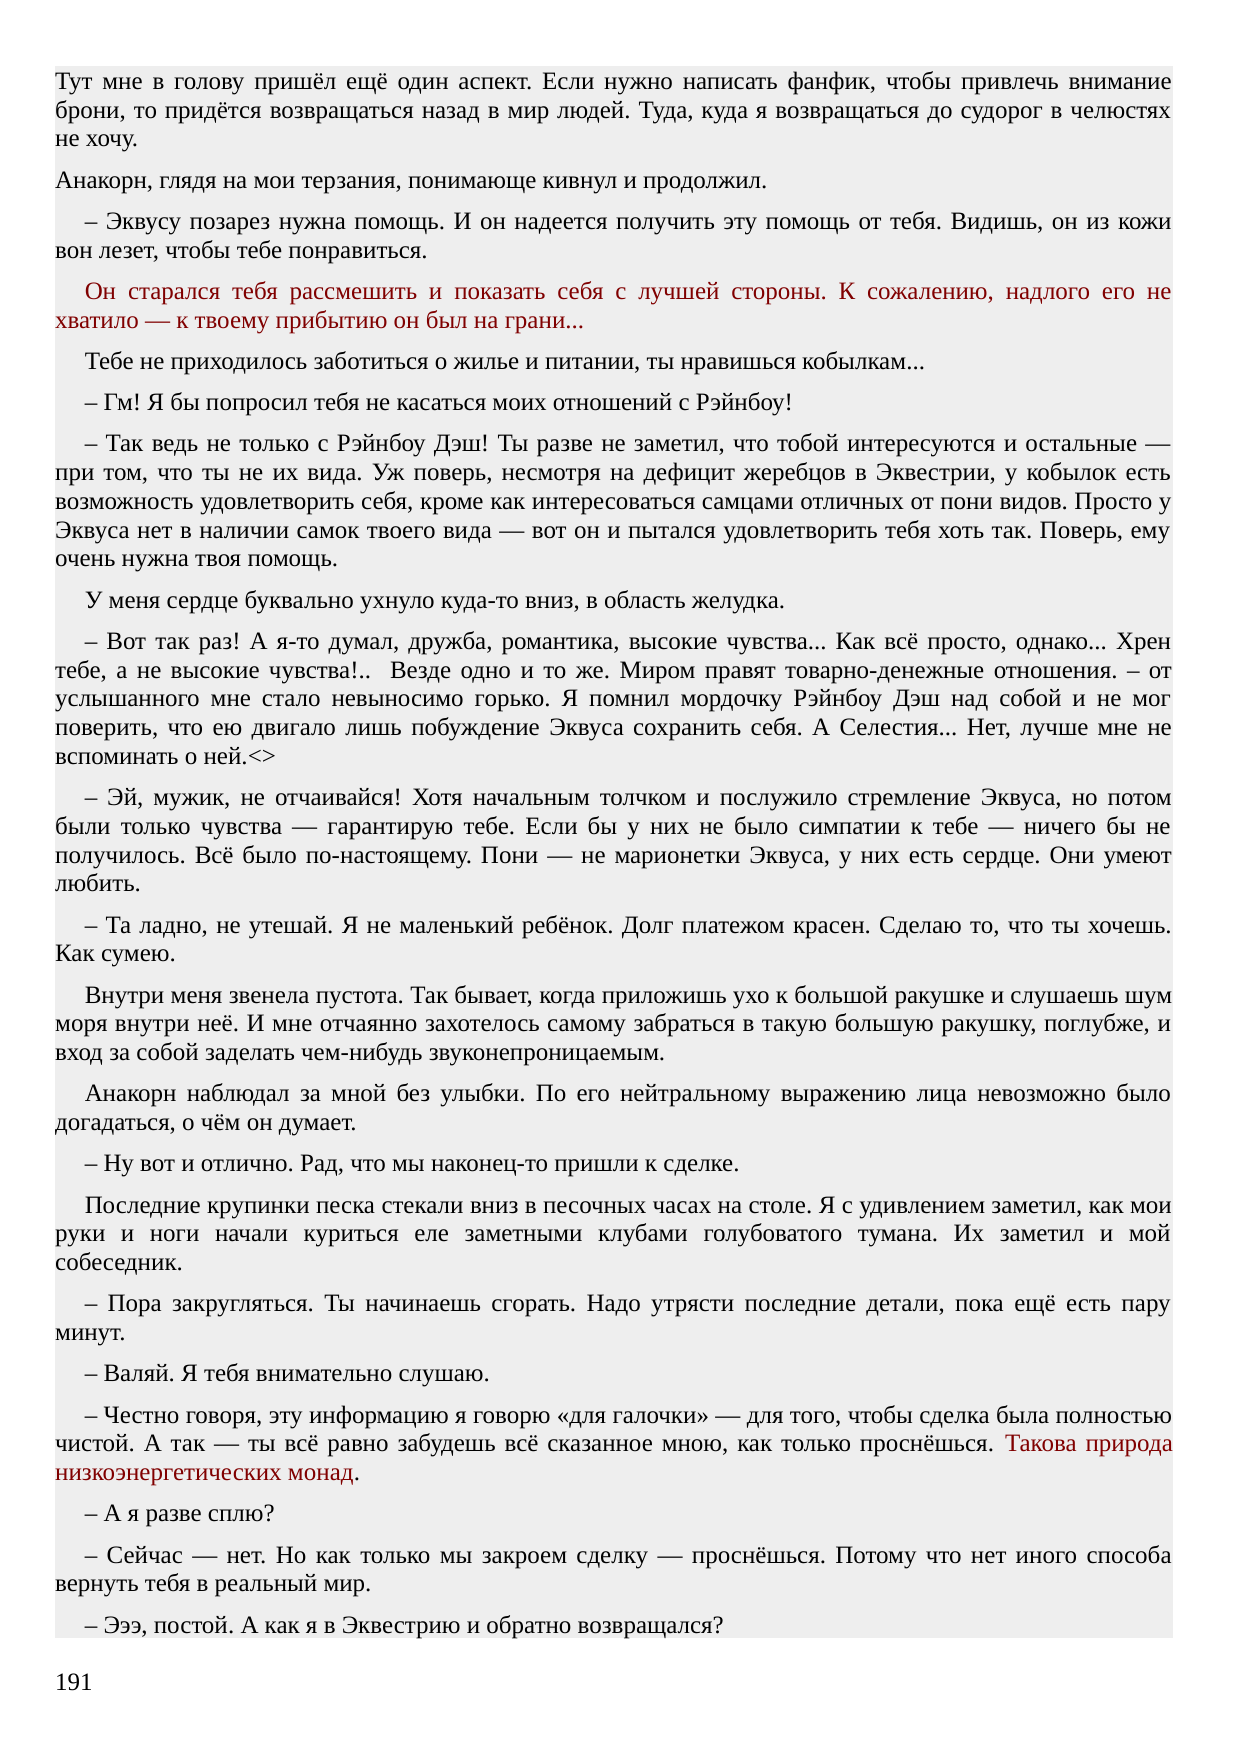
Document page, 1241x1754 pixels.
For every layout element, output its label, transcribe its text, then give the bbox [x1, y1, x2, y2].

text Последние крупинки песка стекали вниз в песочных часах на столе. Я с удивлением заметил, как мои руки и ноги начали куриться еле заметными клубами голубоватого тумана. Их заметил и мой собеседник. [55, 1190, 1173, 1276]
text – Та ладно, не утешай. Я не маленький ребёнок. Долг платежом красен. Сделаю то, что ты хочешь. Как сумею. [55, 910, 1173, 967]
text Анакорн наблюдал за мной без улыбки. По его нейтральному выражению лица невозможно было догадаться, о чём он думает. [55, 1078, 1173, 1136]
text Тебе не приходилось заботиться о жилье и питании, ты нравишься кобылкам... [55, 346, 1173, 375]
text У меня сердце буквально ухнуло куда-то вниз, в область желудка. [55, 585, 1173, 613]
text – Эквусу позарез нужна помощь. И он надеется получить эту помощь от тебя. Видишь, он из кожи вон лезет, чтобы тебе понравиться. [55, 206, 1173, 263]
text Тут мне в голову пришёл ещё один аспект. Если нужно написать фанфик, чтобы привлечь внимание брони, то придётся возвращаться назад в мир людей. Туда, куда я возвращаться до судорог в челюстях не хочу. [55, 66, 1173, 152]
text – Так ведь не только с Рэйнбоу Дэш! Ты разве не заметил, что тобой интересуются и остальные — при том, что ты не их вида. Уж поверь, несмотря на дефицит жеребцов в Эквестрии, у кобылок есть возможность удовлетворить себя, кроме как интересоваться самцами отличных от пони видов. Просто у Эквуса нет в наличии самок твоего вида — вот он и пытался удовлетворить тебя хоть так. Поверь, ему очень нужна твоя помощь. [55, 428, 1173, 572]
text – Ну вот и отлично. Рад, что мы наконец-то пришли к сделке. [55, 1148, 1173, 1177]
text – Эй, мужик, не отчаивайся! Хотя начальным толчком и послужило стремление Эквуса, но потом были только чувства — гарантирую тебе. Если бы у них не было симпатии к тебе — ничего бы не получилось. Всё было по-настоящему. Пони — не марионетки Эквуса, у них есть сердце. Они умеют любить. [55, 782, 1173, 897]
text – Эээ, постой. А как я в Эквестрию и обратно возвращался? [55, 1610, 1173, 1638]
text – А я разве сплю? [55, 1498, 1173, 1527]
text – Вот так раз! А я-то думал, дружба, романтика, высокие чувства... Как всё просто, однако... Хрен тебе, а не высокие чувства!.. Везде одно и то же. Миром правят товарно-денежные отношения. – от услышанного мне стало невыносимо горько. Я помнил мордочку Рэйнбоу Дэш над собой и не мог поверить, что ею двигало лишь побуждение Эквуса сохранить себя. А Селестия... Нет, лучше мне не вспоминать о ней.<> [55, 626, 1173, 770]
text – Валяй. Я тебя внимательно слушаю. [55, 1358, 1173, 1387]
text Внутри меня звенела пустота. Так бывает, когда приложишь ухо к большой ракушке и слушаешь шум моря внутри неё. И мне отчаянно захотелось самому забраться в такую большую ракушку, поглубже, и вход за собой заделать чем-нибудь звуконепроницаемым. [55, 980, 1173, 1066]
text – Честно говоря, эту информацию я говорю «для галочки» — для того, чтобы сделка была полностью чистой. А так — ты всё равно забудешь всё сказанное мною, как только проснёшься. Такова природа низкоэнергетических монад. [55, 1400, 1173, 1486]
text Анакорн, глядя на мои терзания, понимающе кивнул и продолжил. [55, 165, 1173, 193]
text – Сейчас — нет. Но как только мы закроем сделку — проснёшься. Потому что нет иного способа вернуть тебя в реальный мир. [55, 1540, 1173, 1597]
text – Гм! Я бы попросил тебя не касаться моих отношений с Рэйнбоу! [55, 387, 1173, 416]
text Он старался тебя рассмешить и показать себя с лучшей стороны. К сожалению, надлого его не хватило — к твоему прибытию он был на грани... [55, 276, 1173, 333]
text – Пора закругляться. Ты начинаешь сгорать. Надо утрясти последние детали, пока ещё есть пару минут. [55, 1288, 1173, 1346]
